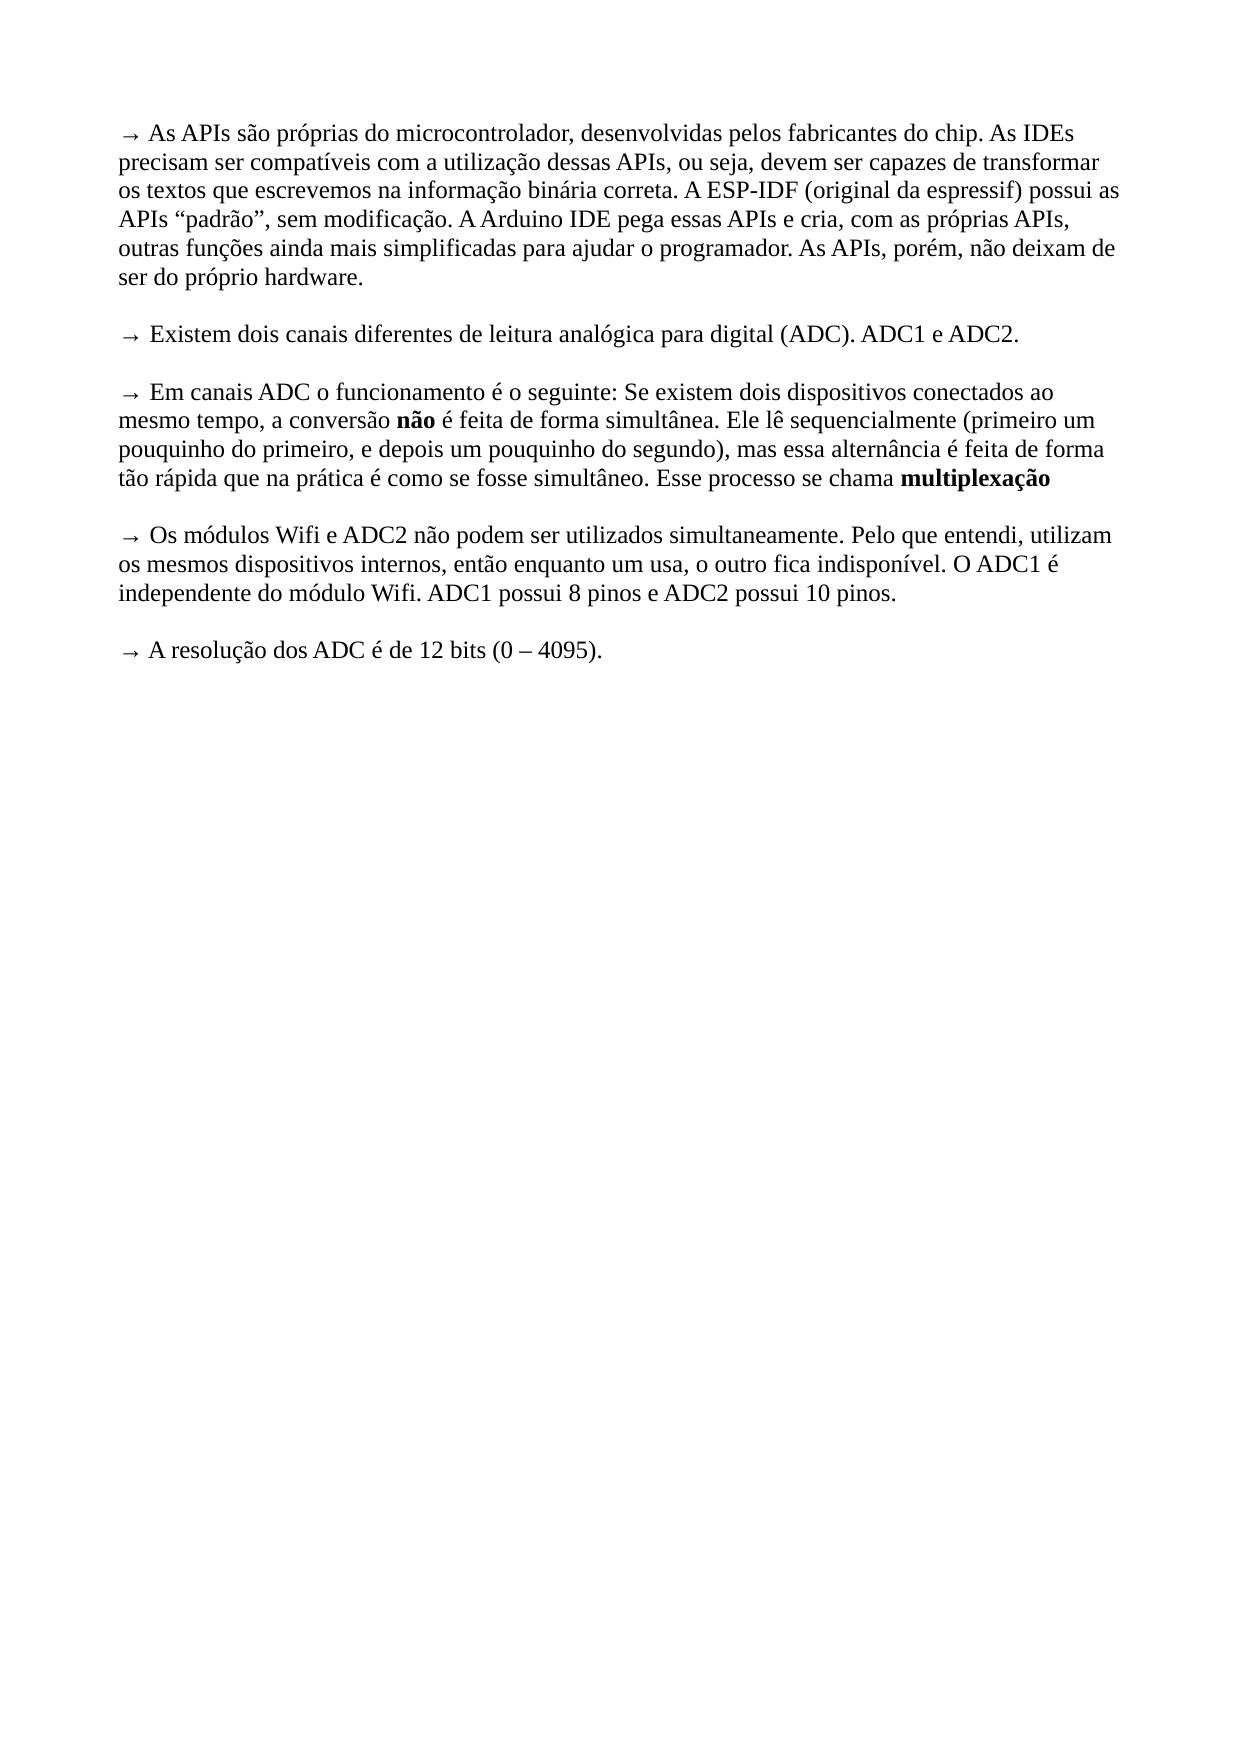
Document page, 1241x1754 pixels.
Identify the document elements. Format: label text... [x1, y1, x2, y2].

text → Os módulos Wifi e ADC2 não podem ser utilizados simultaneamente. Pelo que entendi, utilizam os mesmos dispositivos internos, então enquanto um usa, o outro fica indisponível. O ADC1 é independente do módulo Wifi. ADC1 possui 8 pinos e ADC2 possui 10 pinos. [118, 521, 1122, 607]
text → A resolução dos ADC é de 12 bits (0 – 4095). [118, 636, 1122, 664]
text → Em canais ADC o funcionamento é o seguinte: Se existem dois dispositivos conectados ao mesmo tempo, a conversão não é feita de forma simultânea. Ele lê sequencialmente (primeiro um pouquinho do primeiro, e depois um pouquinho do segundo), mas essa alternância é feita de forma tão rápida que na prática é como se fosse simultâneo. Esse processo se chama multiplexação [118, 377, 1122, 492]
text → Existem dois canais diferentes de leitura analógica para digital (ADC). ADC1 e ADC2. [118, 319, 1122, 348]
text → As APIs são próprias do microcontrolador, desenvolvidas pelos fabricantes do chip. As IDEs precisam ser compatíveis com a utilização dessas APIs, ou seja, devem ser capazes de transformar os textos que escrevemos na informação binária correta. A ESP-IDF (original da espressif) possui as APIs “padrão”, sem modificação. A Arduino IDE pega essas APIs e cria, com as próprias APIs, outras funções ainda mais simplificadas para ajudar o programador. As APIs, porém, não deixam de ser do próprio hardware. [118, 118, 1122, 291]
